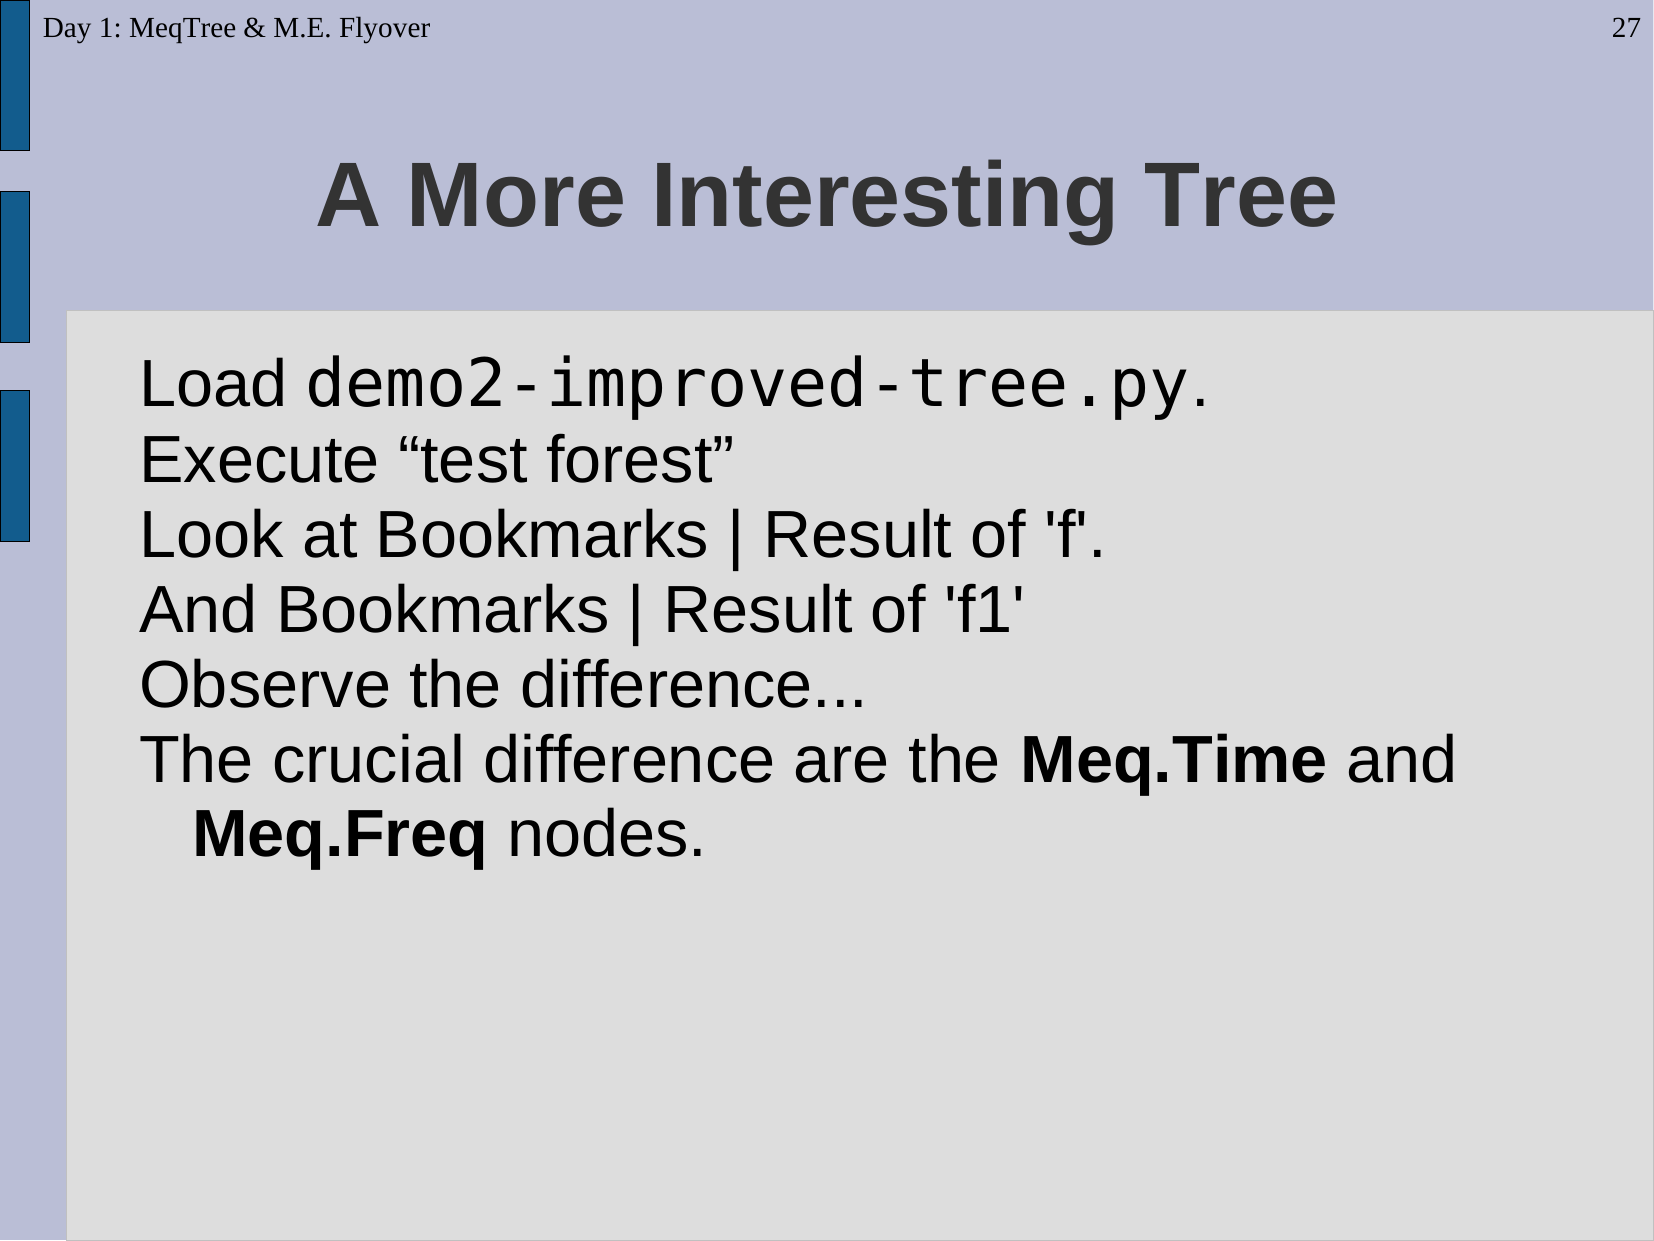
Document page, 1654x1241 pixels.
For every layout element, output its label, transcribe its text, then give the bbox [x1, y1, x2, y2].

title A More Interesting Tree [121, 91, 1534, 299]
list Load demo2-improved-tree.py. Execute “test forest” Look at Bookmarks | Result of 'f'. And Bookmarks | Result of 'f1' Observe the difference... The crucial difference are the Meq.Time and Meq.Freq nodes. [121, 344, 1534, 1127]
